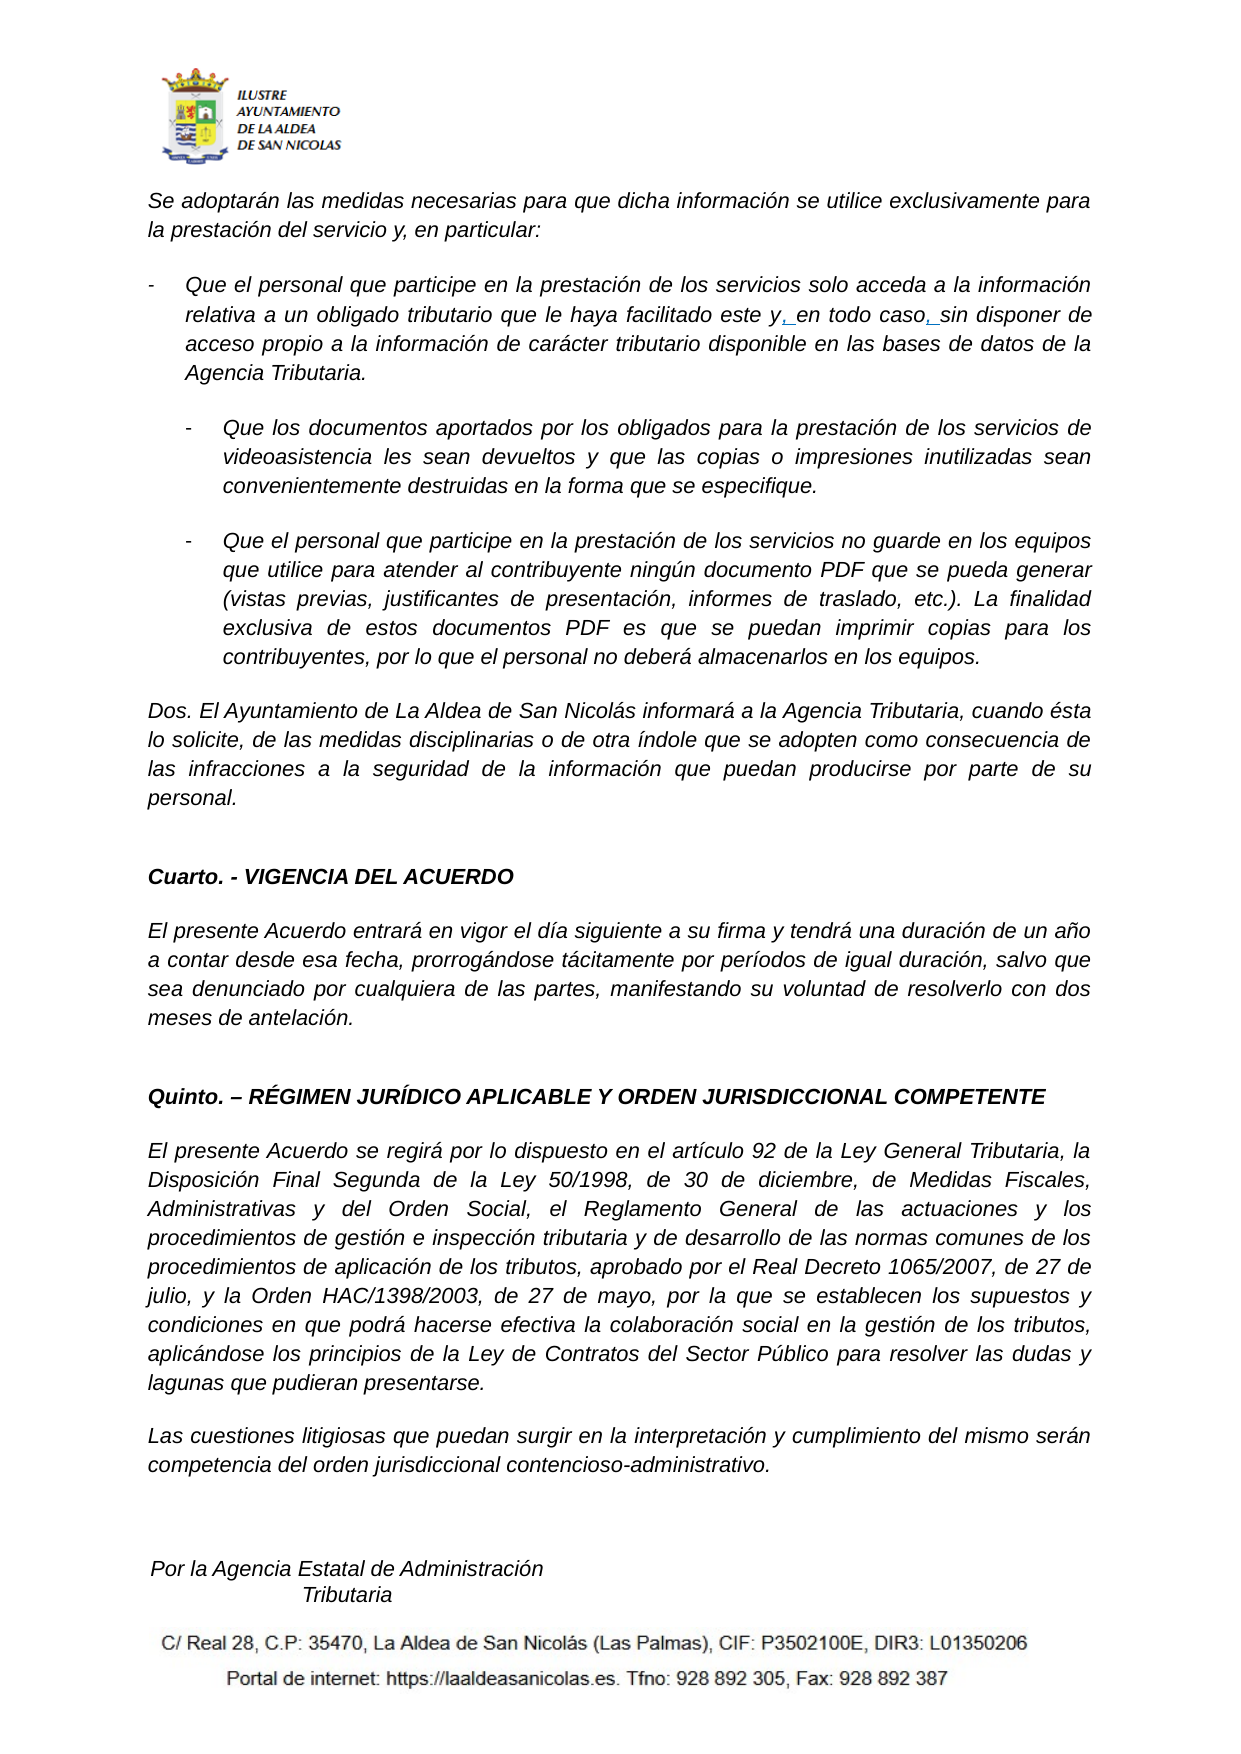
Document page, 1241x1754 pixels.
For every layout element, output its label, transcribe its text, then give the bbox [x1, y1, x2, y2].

picture [148, 60, 357, 172]
text El presente Acuerdo entrará en vigor el día siguiente a su firma y tendrá una duración de un año a contar desde esa fecha, prorrogándose tácitamente por períodos de igual duración, salvo que sea denunciado por cualquiera de las partes, manifestando su voluntad de resolverlo con dos meses de antelación. [148, 918, 1093, 1030]
text Dos. El Ayuntamiento de La Aldea de San Nicolás informará a la Agencia Tributaria, cuando ésta lo solicite, de las medidas disciplinarias o de otra índole que se adopten como consecuencia de las infracciones a la seguridad de la información que puedan producirse por parte de su personal. [148, 698, 1093, 810]
list Que los documentos aportados por los obligados para la prestación de los servicios de videoasistencia les sean devueltos y que las copias o impresiones inutilizadas sean convenientemente destruidas en la forma que se especifique. [185, 414, 1093, 498]
list Que el personal que participe en la prestación de los servicios solo acceda a la información relativa a un obligado tributario que le haya facilitado este y, en todo caso, sin disponer de acceso propio a la información de carácter tributario disponible en las bases de datos de la Agencia Tributaria. [148, 271, 1093, 385]
text Por la Agencia Estatal de Administración Tributaria [148, 1556, 546, 1607]
picture [149, 1627, 1034, 1694]
text Se adoptarán las medidas necesarias para que dicha información se utilice exclusivamente para la prestación del servicio y, en particular: [148, 188, 1093, 243]
text Quinto. – RÉGIMEN JURÍDICO APLICABLE Y ORDEN JURISDICCIONAL COMPETENTE [148, 1084, 1093, 1109]
subtitle Cuarto. - VIGENCIA DEL ACUERDO [148, 864, 1093, 889]
text El presente Acuerdo se regirá por lo dispuesto en el artículo 92 de la Ley General Tributaria, la Disposición Final Segunda de la Ley 50/1998, de 30 de diciembre, de Medidas Fiscales, Administrativas y del Orden Social, el Reglamento General de las actuaciones y los procedimientos de gestión e inspección tributaria y de desarrollo de las normas comunes de los procedimientos de aplicación de los tributos, aprobado por el Real Decreto 1065/2007, de 27 de julio, y la Orden HAC/1398/2003, de 27 de mayo, por la que se establecen los supuestos y condiciones en que podrá hacerse efectiva la colaboración social en la gestión de los tributos, aplicándose los principios de la Ley de Contratos del Sector Público para resolver las dudas y lagunas que pudieran presentarse. [148, 1138, 1093, 1395]
text Las cuestiones litigiosas que puedan surgir en la interpretación y cumplimiento del mismo serán competencia del orden jurisdiccional contencioso-administrativo. [148, 1423, 1093, 1478]
list Que el personal que participe en la prestación de los servicios no guarde en los equipos que utilice para atender al contribuyente ningún documento PDF que se pueda generar (vistas previas, justificantes de presentación, informes de traslado, etc.). La finalidad exclusiva de estos documentos PDF es que se puedan imprimir copias para los contribuyentes, por lo que el personal no deberá almacenarlos en los equipos. [185, 527, 1093, 669]
